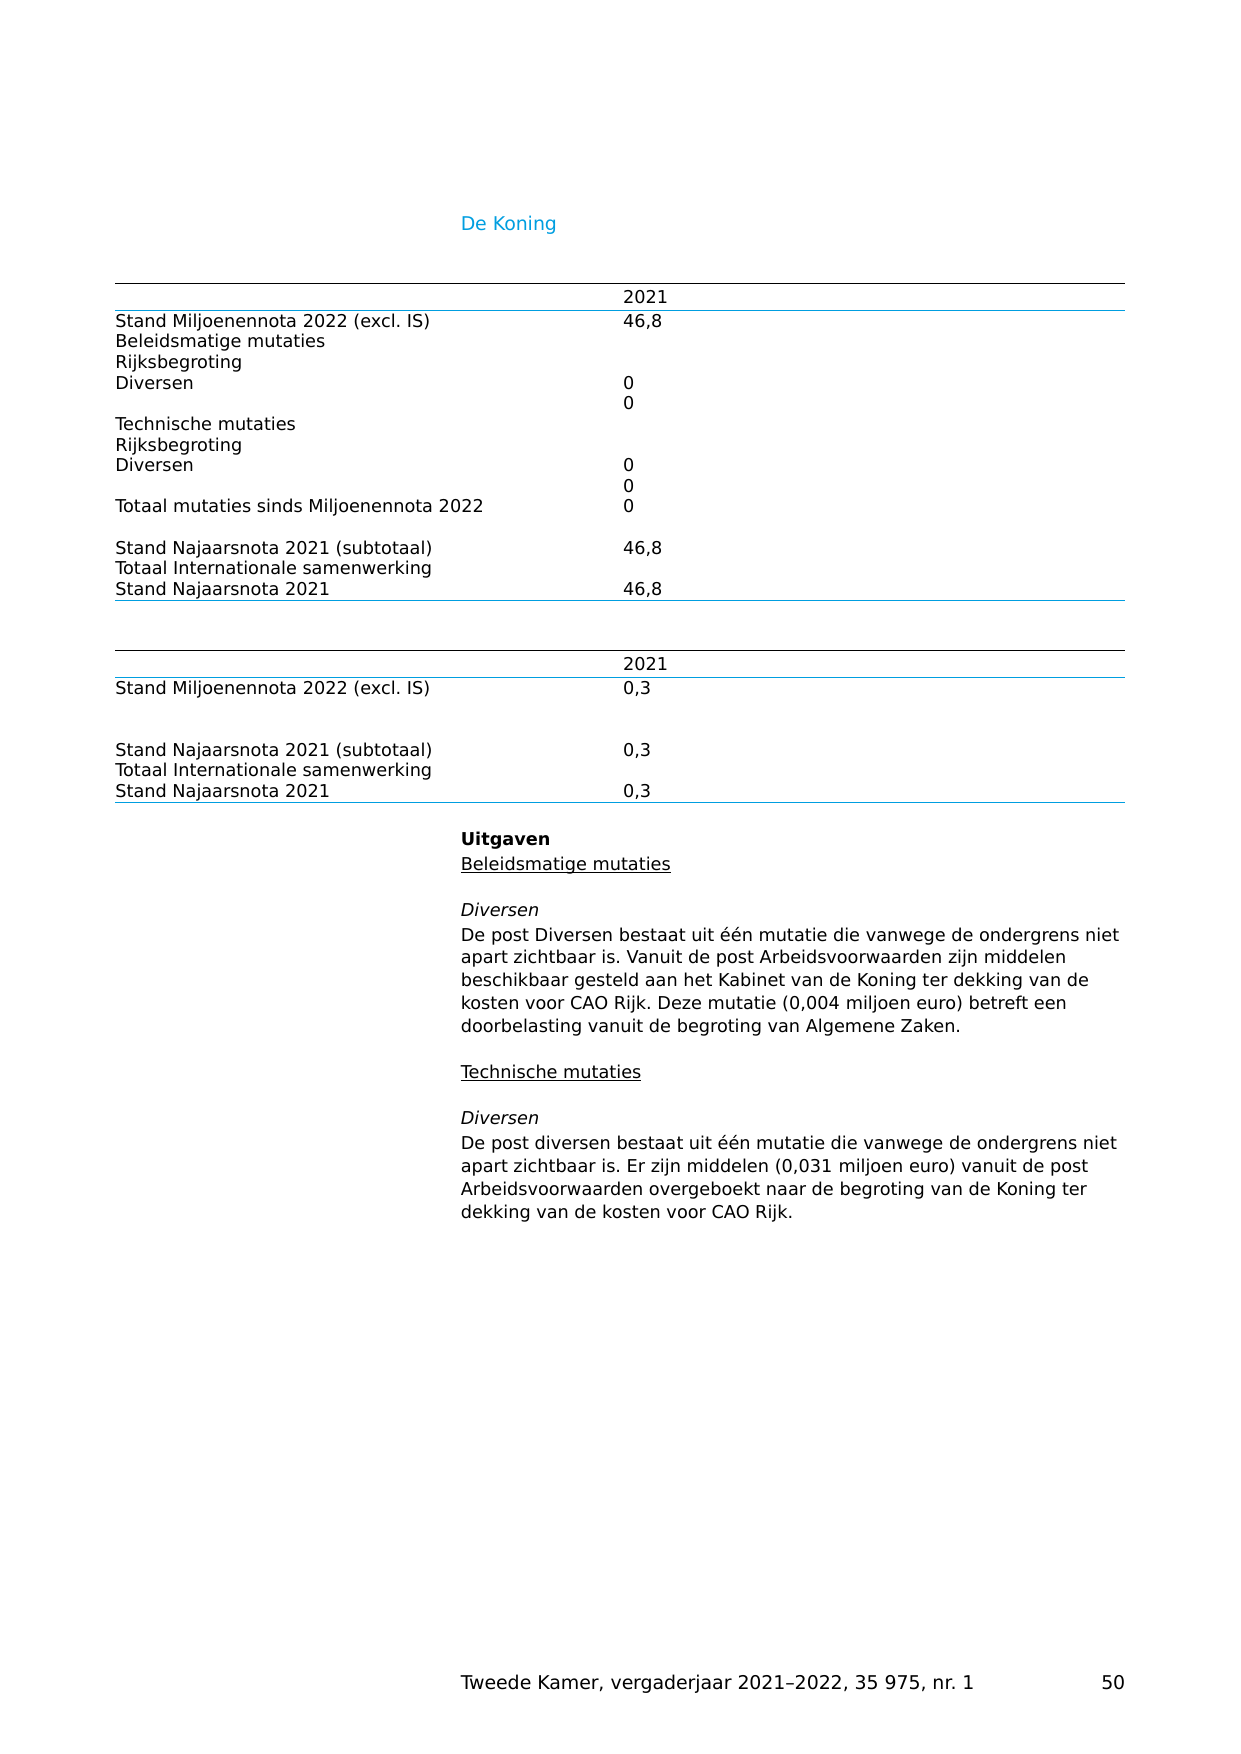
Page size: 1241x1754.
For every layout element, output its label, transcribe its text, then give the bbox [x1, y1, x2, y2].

table_cell [115, 284, 620, 310]
table_cell Beleidsmatige mutaties [115, 331, 620, 352]
table_cell [620, 414, 1125, 434]
table_cell [620, 760, 1125, 781]
table_cell [620, 719, 1125, 739]
table_cell 0 [620, 373, 1125, 393]
table_cell [115, 476, 620, 496]
table_cell Totaal Internationale samenwerking [115, 760, 620, 781]
table_cell [620, 517, 1125, 538]
table_cell Stand Najaarsnota 2021 (subtotaal) [115, 538, 620, 558]
table_cell 2021 [620, 651, 1125, 677]
table_cell [115, 393, 620, 414]
table_cell 0,3 [620, 678, 1125, 698]
table_cell Stand Najaarsnota 2021 [115, 781, 620, 801]
table_cell Totaal Internationale samenwerking [115, 558, 620, 579]
table_cell Diversen [115, 373, 620, 393]
text De post diversen bestaat uit één mutatie die vanwege de ondergrens niet apart zichtbaar is. Er zijn middelen (0,031 miljoen euro) vanuit de post Arbeidsvoorwaarden overgeboekt naar de begroting van de Koning ter dekking van de kosten voor CAO Rijk. [461, 1131, 1125, 1223]
table_cell 0 [620, 476, 1125, 496]
table_header I DE KONING: NIET-BELASTINGONTVANGSTEN [115, 625, 1125, 650]
table_cell Totaal mutaties sinds Miljoenennota 2022 [115, 496, 620, 517]
table_cell 2021 [620, 284, 1125, 310]
table_cell Rijksbegroting [115, 352, 620, 373]
table_cell Diversen [115, 455, 620, 476]
text Technische mutaties [461, 1060, 1125, 1083]
table_cell [115, 517, 620, 538]
text De post Diversen bestaat uit één mutatie die vanwege de ondergrens niet apart zichtbaar is. Vanuit de post Arbeidsvoorwaarden zijn middelen beschikbaar gesteld aan het Kabinet van de Koning ter dekking van de kosten voor CAO Rijk. Deze mutatie (0,004 miljoen euro) betreft een doorbelasting vanuit de begroting van Algemene Zaken. [461, 923, 1125, 1037]
table_cell Stand Najaarsnota 2021 [115, 579, 620, 599]
text Diversen [461, 898, 1125, 921]
table_cell Stand Miljoenennota 2022 (excl. IS) [115, 311, 620, 331]
table_cell [620, 698, 1125, 719]
table_cell [620, 352, 1125, 373]
table_cell [620, 435, 1125, 455]
table_cell 0,3 [620, 781, 1125, 801]
table_cell [115, 651, 620, 677]
table_cell 0 [620, 393, 1125, 414]
title De Koning [461, 213, 1125, 235]
table_cell Stand Najaarsnota 2021 (subtotaal) [115, 740, 620, 760]
table_cell 0 [620, 496, 1125, 517]
table_cell 0,3 [620, 740, 1125, 760]
text Diversen [461, 1106, 1125, 1129]
table_cell Technische mutaties [115, 414, 620, 434]
table_cell Rijksbegroting [115, 435, 620, 455]
table_cell Stand Miljoenennota 2022 (excl. IS) [115, 678, 620, 698]
table_cell [620, 558, 1125, 579]
table_cell [620, 331, 1125, 352]
text Uitgaven [461, 827, 1125, 850]
table_header I De Koning: UITGAVEN [115, 258, 1125, 283]
table_cell 46,8 [620, 579, 1125, 599]
table_cell 46,8 [620, 538, 1125, 558]
table_cell 46,8 [620, 311, 1125, 331]
table_cell 0 [620, 455, 1125, 476]
table_cell [115, 719, 620, 739]
table_cell [115, 698, 620, 719]
text Beleidsmatige mutaties [461, 852, 1125, 875]
